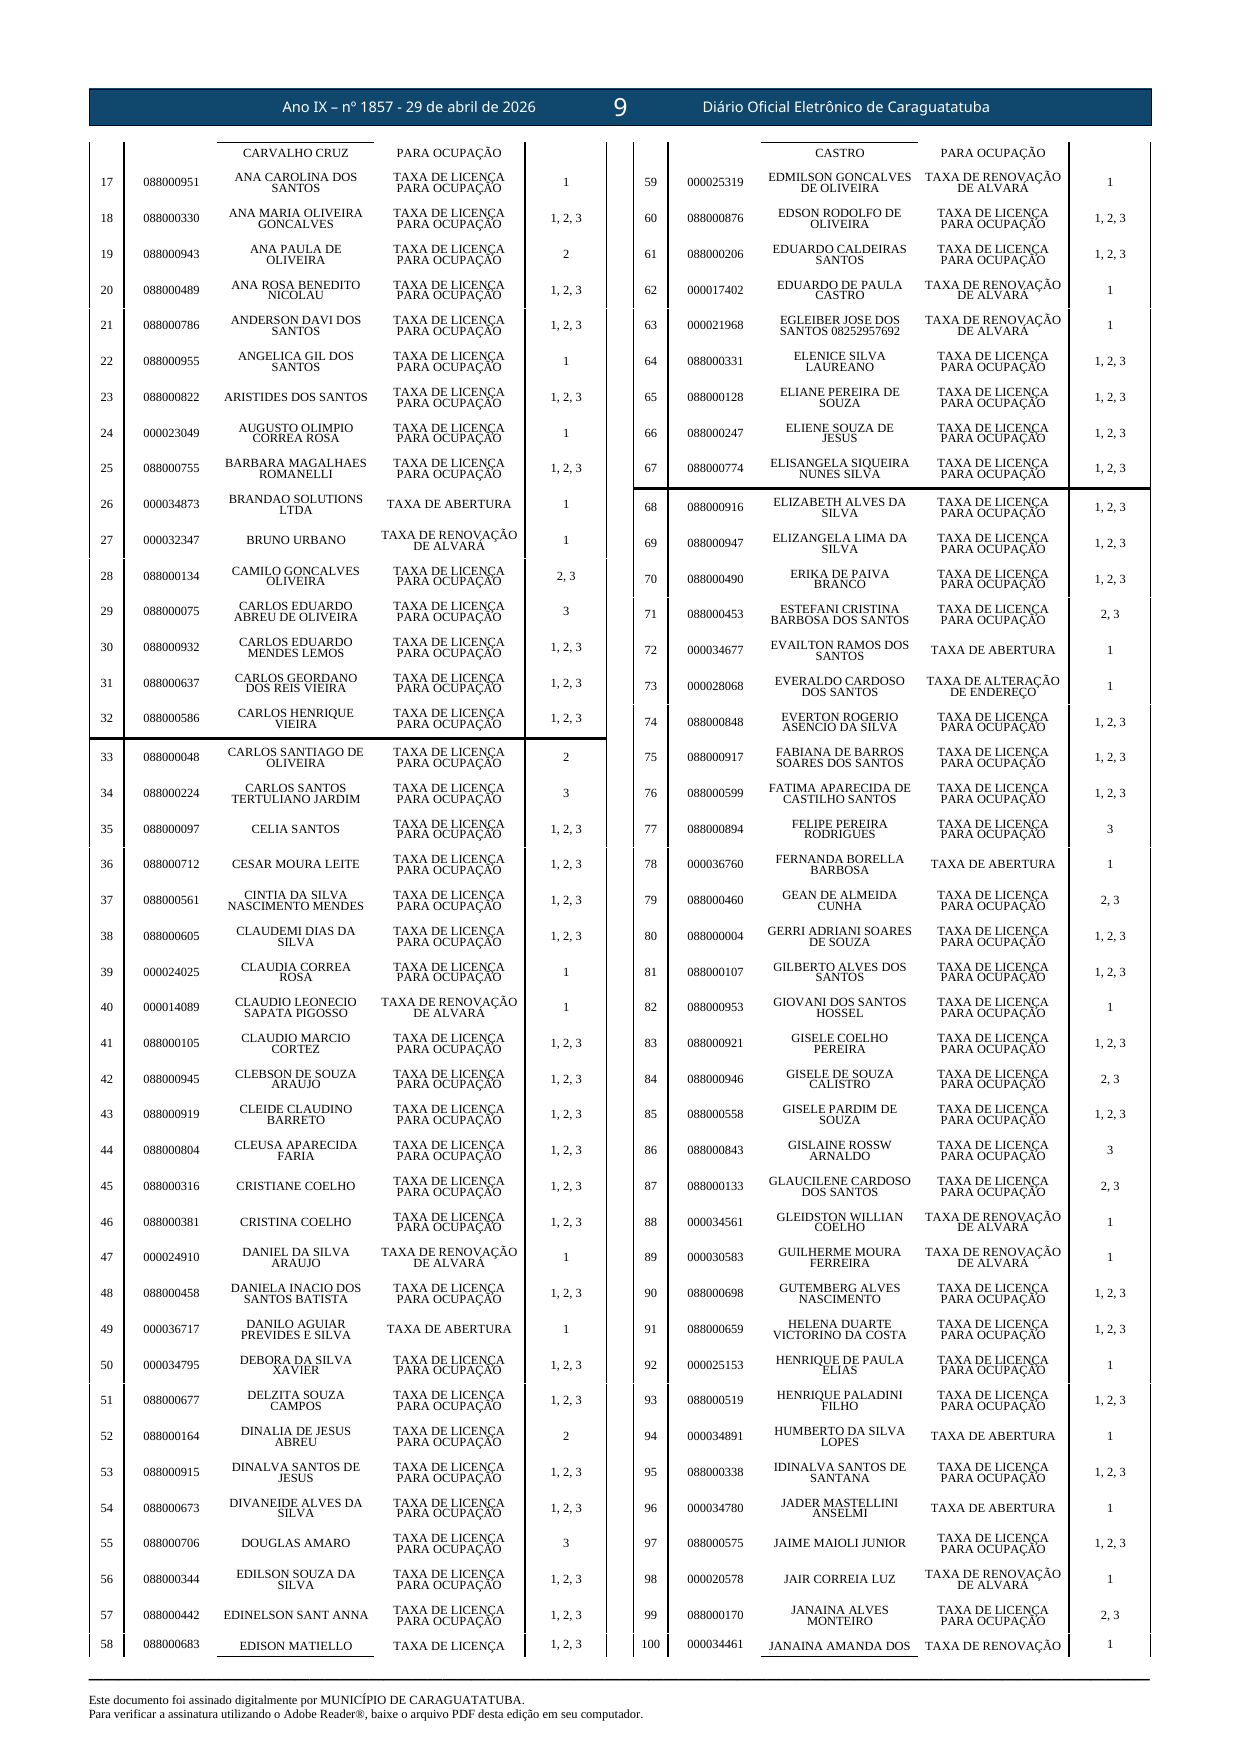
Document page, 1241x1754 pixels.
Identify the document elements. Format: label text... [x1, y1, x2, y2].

table_cell 89 [634, 1241, 667, 1276]
table_cell 088000894 [669, 812, 761, 847]
table_cell TAXA DE LICENÇA PARA OCUPAÇÃO [374, 1026, 524, 1062]
table_cell TAXA DE LICENÇA PARA OCUPAÇÃO [918, 598, 1068, 633]
table_cell 1 [1070, 1241, 1150, 1276]
table_cell TAXA DE LICENÇA PARA OCUPAÇÃO [374, 776, 524, 812]
table_cell 17 [90, 166, 123, 201]
table_cell 088000097 [125, 812, 217, 847]
table_cell DIVANEIDE ALVES DA SILVA [217, 1491, 374, 1526]
table_cell 1 [526, 990, 606, 1026]
table_cell 56 [90, 1562, 123, 1598]
table_cell IDINALVA SANTOS DE SANTANA [761, 1455, 918, 1491]
table_cell HENRIQUE PALADINI FILHO [761, 1384, 918, 1419]
table_cell TAXA DE LICENÇA PARA OCUPAÇÃO [918, 201, 1068, 237]
table_cell DANIELA INACIO DOS SANTOS BATISTA [217, 1276, 374, 1312]
table_cell CLEBSON DE SOUZA ARAUJO [217, 1062, 374, 1098]
table_cell GILBERTO ALVES DOS SANTOS [761, 955, 918, 990]
table_cell 088000605 [125, 919, 217, 955]
table_cell 2, 3 [1070, 1169, 1150, 1205]
table_cell TAXA DE ABERTURA [374, 1312, 524, 1348]
table_cell TAXA DE ALTERAÇÃO DE ENDEREÇO [918, 669, 1068, 704]
table_cell 1 [1070, 309, 1150, 344]
table_cell TAXA DE LICENÇA PARA OCUPAÇÃO [374, 848, 524, 883]
table_cell CLEUSA APARECIDA FARIA [217, 1133, 374, 1169]
table_cell 1, 2, 3 [526, 1348, 606, 1383]
table_cell 78 [634, 848, 667, 883]
table_cell ELIENE SOUZA DE JESUS [761, 416, 918, 451]
table_cell JAIR CORREIA LUZ [761, 1562, 918, 1598]
table_cell TAXA DE LICENÇA PARA OCUPAÇÃO [918, 562, 1068, 597]
table_cell TAXA DE LICENÇA PARA OCUPAÇÃO [918, 1169, 1068, 1205]
table_cell 088000637 [125, 666, 217, 701]
table_cell 2 [526, 1419, 606, 1455]
table_cell 73 [634, 669, 667, 704]
table_cell EDSON RODOLFO DE OLIVEIRA [761, 201, 918, 237]
table_cell 1, 2, 3 [1070, 1384, 1150, 1419]
table_cell TAXA DE LICENÇA PARA OCUPAÇÃO [374, 883, 524, 919]
table_cell 40 [90, 990, 123, 1026]
table_cell 63 [634, 309, 667, 344]
table_cell CLEIDE CLAUDINO BARRETO [217, 1098, 374, 1133]
table_cell 1, 2, 3 [526, 1205, 606, 1241]
table_cell 088000774 [669, 451, 761, 487]
table_cell 000034461 [669, 1634, 761, 1657]
table_cell TAXA DE ABERTURA [918, 1491, 1068, 1526]
table_cell TAXA DE RENOVAÇÃO DE ALVARÁ [918, 273, 1068, 308]
table_cell TAXA DE LICENÇA PARA OCUPAÇÃO [918, 1526, 1068, 1562]
table_cell CELIA SANTOS [217, 812, 374, 847]
table_cell TAXA DE LICENÇA PARA OCUPAÇÃO [374, 1384, 524, 1419]
table_cell TAXA DE LICENÇA PARA OCUPAÇÃO [918, 812, 1068, 847]
table_cell 96 [634, 1491, 667, 1526]
table_cell 70 [634, 562, 667, 597]
table_cell TAXA DE LICENÇA PARA OCUPAÇÃO [918, 1312, 1068, 1348]
table_cell TAXA DE LICENÇA PARA OCUPAÇÃO [374, 1526, 524, 1562]
table_cell 088000953 [669, 990, 761, 1026]
table_cell TAXA DE LICENÇA PARA OCUPAÇÃO [918, 776, 1068, 812]
table_cell 088000519 [669, 1384, 761, 1419]
table_cell 57 [90, 1598, 123, 1633]
table_cell JADER MASTELLINI ANSELMI [761, 1491, 918, 1526]
table_cell 24 [90, 416, 123, 451]
table_cell TAXA DE LICENÇA PARA OCUPAÇÃO [374, 812, 524, 847]
table_cell 2, 3 [1070, 1062, 1150, 1098]
table_cell 088000381 [125, 1205, 217, 1241]
table_cell 29 [90, 594, 123, 630]
table_cell TAXA DE LICENÇA PARA OCUPAÇÃO [374, 1598, 524, 1633]
table_cell TAXA DE LICENÇA PARA OCUPAÇÃO [918, 705, 1068, 740]
table_cell TAXA DE LICENÇA PARA OCUPAÇÃO [374, 1455, 524, 1491]
table_cell 1, 2, 3 [1070, 526, 1150, 562]
table_cell 1 [526, 344, 606, 380]
table_cell 000028068 [669, 669, 761, 704]
table_cell TAXA DE LICENÇA PARA OCUPAÇÃO [374, 1348, 524, 1383]
table_cell CARLOS SANTIAGO DE OLIVEIRA [217, 740, 374, 776]
table_cell 43 [90, 1098, 123, 1133]
table_cell 000034561 [669, 1205, 761, 1241]
table_cell 1, 2, 3 [1070, 1455, 1150, 1491]
table_cell TAXA DE LICENÇA PARA OCUPAÇÃO [374, 919, 524, 955]
table_cell 76 [634, 776, 667, 812]
table_cell EDILSON SOUZA DA SILVA [217, 1562, 374, 1598]
table_cell 000034873 [125, 487, 217, 523]
table_cell 088000489 [125, 273, 217, 308]
table_cell 088000490 [669, 562, 761, 597]
table_cell TAXA DE LICENÇA PARA OCUPAÇÃO [918, 1276, 1068, 1312]
table_cell 83 [634, 1026, 667, 1062]
table_cell 54 [90, 1491, 123, 1526]
table_cell EGLEIBER JOSE DOS SANTOS 08252957692 [761, 309, 918, 344]
table_cell PARA OCUPAÇÃO [918, 142, 1068, 166]
table_cell 2, 3 [1070, 1598, 1150, 1633]
table_cell 088000917 [669, 740, 761, 776]
table_cell 1, 2, 3 [526, 1634, 606, 1657]
table_cell 1, 2, 3 [526, 273, 606, 308]
table_cell EDISON MATIELLO [217, 1634, 374, 1656]
table_cell 088000048 [125, 740, 217, 776]
table_cell 80 [634, 919, 667, 955]
table_cell 088000575 [669, 1526, 761, 1562]
table_cell CLAUDIO LEONECIO SAPATA PIGOSSO [217, 990, 374, 1026]
table_cell 1 [1070, 848, 1150, 883]
table_cell 3 [526, 776, 606, 812]
table_cell CINTIA DA SILVA NASCIMENTO MENDES [217, 883, 374, 919]
table_cell TAXA DE LICENÇA PARA OCUPAÇÃO [374, 955, 524, 990]
table_cell 1, 2, 3 [1070, 776, 1150, 812]
table_cell TAXA DE LICENÇA PARA OCUPAÇÃO [374, 344, 524, 380]
table_cell TAXA DE LICENÇA PARA OCUPAÇÃO [374, 559, 524, 594]
table_cell 60 [634, 201, 667, 237]
table_cell 65 [634, 380, 667, 416]
table_cell 64 [634, 344, 667, 380]
table_cell 81 [634, 955, 667, 990]
table_cell CLAUDIA CORREA ROSA [217, 955, 374, 990]
table_cell 000014089 [125, 990, 217, 1026]
table_cell CARLOS HENRIQUE VIEIRA [217, 701, 374, 737]
table_cell TAXA DE LICENÇA PARA OCUPAÇÃO [374, 201, 524, 237]
table_cell ANDERSON DAVI DOS SANTOS [217, 309, 374, 344]
table_cell GEAN DE ALMEIDA CUNHA [761, 883, 918, 919]
table_cell GIOVANI DOS SANTOS HOSSEL [761, 990, 918, 1026]
table_cell 000036760 [669, 848, 761, 883]
table_cell 1 [1070, 1419, 1150, 1455]
table_cell DOUGLAS AMARO [217, 1526, 374, 1562]
table_cell 088000134 [125, 559, 217, 594]
table_cell 90 [634, 1276, 667, 1312]
table_cell TAXA DE LICENÇA PARA OCUPAÇÃO [374, 1276, 524, 1312]
table_cell 74 [634, 705, 667, 740]
table_cell 84 [634, 1062, 667, 1098]
table_cell FELIPE PEREIRA RODRIGUES [761, 812, 918, 847]
table_cell TAXA DE LICENÇA PARA OCUPAÇÃO [374, 630, 524, 666]
table_cell 67 [634, 451, 667, 487]
table_cell ELISANGELA SIQUEIRA NUNES SILVA [761, 451, 918, 487]
table_cell CESAR MOURA LEITE [217, 848, 374, 883]
table_cell 1, 2, 3 [526, 1276, 606, 1312]
table_cell 25 [90, 451, 123, 487]
table_cell ELIANE PEREIRA DE SOUZA [761, 380, 918, 416]
table_cell 1, 2, 3 [1070, 1526, 1150, 1562]
table_cell TAXA DE LICENÇA PARA OCUPAÇÃO [374, 1133, 524, 1169]
table_cell HENRIQUE DE PAULA ELIAS [761, 1348, 918, 1383]
table_cell 1 [1070, 633, 1150, 669]
table_cell 000034891 [669, 1419, 761, 1455]
table_cell 088000712 [125, 848, 217, 883]
table_cell 75 [634, 740, 667, 776]
table_cell 1 [1070, 273, 1150, 308]
table_cell 77 [634, 812, 667, 847]
table_cell 1, 2, 3 [1070, 490, 1150, 526]
table_cell TAXA DE RENOVAÇÃO DE ALVARÁ [374, 1241, 524, 1276]
table_cell 3 [1070, 1133, 1150, 1169]
table_cell 91 [634, 1312, 667, 1348]
table_cell 1, 2, 3 [526, 380, 606, 416]
table_cell BARBARA MAGALHAES ROMANELLI [217, 451, 374, 487]
table_cell 99 [634, 1598, 667, 1633]
table_cell 1, 2, 3 [526, 1491, 606, 1526]
table_cell 1, 2, 3 [1070, 705, 1150, 740]
table_cell 1, 2, 3 [1070, 1276, 1150, 1312]
table_cell 1 [1070, 1205, 1150, 1241]
table_cell TAXA DE LICENÇA PARA OCUPAÇÃO [374, 740, 524, 776]
table_cell 088000919 [125, 1098, 217, 1133]
table_cell 1, 2, 3 [526, 666, 606, 701]
table_cell 000017402 [669, 273, 761, 308]
table_cell TAXA DE ABERTURA [918, 1419, 1068, 1455]
table_cell 68 [634, 490, 667, 526]
table_cell TAXA DE ABERTURA [374, 487, 524, 523]
table_cell JAIME MAIOLI JUNIOR [761, 1526, 918, 1562]
table_cell GISELE COELHO PEREIRA [761, 1026, 918, 1062]
table_cell 088000659 [669, 1312, 761, 1348]
table_cell TAXA DE LICENÇA PARA OCUPAÇÃO [374, 1169, 524, 1205]
table_cell ARISTIDES DOS SANTOS [217, 380, 374, 416]
table_cell 000021968 [669, 309, 761, 344]
table_cell GISELE PARDIM DE SOUZA [761, 1098, 918, 1133]
table_cell CLAUDEMI DIAS DA SILVA [217, 919, 374, 955]
table_cell 38 [90, 919, 123, 955]
table_cell 088000460 [669, 883, 761, 919]
table_cell 000024910 [125, 1241, 217, 1276]
table_cell 088000848 [669, 705, 761, 740]
table_cell EVAILTON RAMOS DOS SANTOS [761, 633, 918, 669]
table_cell 088000698 [669, 1276, 761, 1312]
table_cell FABIANA DE BARROS SOARES DOS SANTOS [761, 740, 918, 776]
table_cell 1, 2, 3 [1070, 451, 1150, 487]
table_cell 44 [90, 1133, 123, 1169]
table_cell TAXA DE LICENÇA PARA OCUPAÇÃO [918, 416, 1068, 451]
table_cell 088000786 [125, 309, 217, 344]
table_cell ELENICE SILVA LAUREANO [761, 344, 918, 380]
table_cell 98 [634, 1562, 667, 1598]
table_cell CARLOS GEORDANO DOS REIS VIEIRA [217, 666, 374, 701]
table_cell TAXA DE LICENÇA PARA OCUPAÇÃO [374, 701, 524, 737]
table_cell 088000107 [669, 955, 761, 990]
table_cell 45 [90, 1169, 123, 1205]
table_cell 3 [1070, 812, 1150, 847]
table_cell GLAUCILENE CARDOSO DOS SANTOS [761, 1169, 918, 1205]
table_cell 79 [634, 883, 667, 919]
table_cell 088000558 [669, 1098, 761, 1133]
table_cell 1 [526, 523, 606, 558]
table_cell 1, 2, 3 [526, 201, 606, 237]
table_cell 088000945 [125, 1062, 217, 1098]
table_cell HUMBERTO DA SILVA LOPES [761, 1419, 918, 1455]
table_cell 1, 2, 3 [526, 451, 606, 487]
table_cell ANA ROSA BENEDITO NICOLAU [217, 273, 374, 308]
table_cell 2 [526, 740, 606, 776]
table_cell CAMILO GONCALVES OLIVEIRA [217, 559, 374, 594]
table_cell 49 [90, 1312, 123, 1348]
table_cell 26 [90, 487, 123, 523]
table_cell TAXA DE LICENÇA PARA OCUPAÇÃO [374, 1098, 524, 1133]
table_cell CARVALHO CRUZ [217, 143, 374, 166]
table_cell 1, 2, 3 [1070, 201, 1150, 237]
table_cell 37 [90, 883, 123, 919]
table_cell 088000344 [125, 1562, 217, 1598]
table_cell 1 [1070, 166, 1150, 201]
table_cell 1, 2, 3 [1070, 955, 1150, 990]
table_cell GUTEMBERG ALVES NASCIMENTO [761, 1276, 918, 1312]
table_cell 088000247 [669, 416, 761, 451]
table_cell DANILO AGUIAR PREVIDES E SILVA [217, 1312, 374, 1348]
table_cell 088000677 [125, 1384, 217, 1419]
table_cell 33 [90, 740, 123, 776]
table_cell GUILHERME MOURA FERREIRA [761, 1241, 918, 1276]
table_cell CRISTINA COELHO [217, 1205, 374, 1241]
table_cell 088000916 [669, 490, 761, 526]
table_cell 1, 2, 3 [526, 1598, 606, 1633]
table_cell ANGELICA GIL DOS SANTOS [217, 344, 374, 380]
table_cell 92 [634, 1348, 667, 1383]
table_cell 000036717 [125, 1312, 217, 1348]
table_cell TAXA DE LICENÇA PARA OCUPAÇÃO [918, 1348, 1068, 1383]
table_cell 1, 2, 3 [526, 812, 606, 847]
table_cell 1, 2, 3 [526, 1455, 606, 1491]
table_cell CLAUDIO MARCIO CORTEZ [217, 1026, 374, 1062]
table_cell 088000843 [669, 1133, 761, 1169]
table_cell 46 [90, 1205, 123, 1241]
table_cell TAXA DE LICENÇA PARA OCUPAÇÃO [918, 1133, 1068, 1169]
table_cell 50 [90, 1348, 123, 1383]
table_cell 1 [1070, 1491, 1150, 1526]
table_cell 47 [90, 1241, 123, 1276]
table_cell ANA MARIA OLIVEIRA GONCALVES [217, 201, 374, 237]
table_cell 088000921 [669, 1026, 761, 1062]
table_cell TAXA DE RENOVAÇÃO DE ALVARÁ [374, 523, 524, 558]
table_cell 088000951 [125, 166, 217, 201]
table_cell 31 [90, 666, 123, 701]
table_cell GLEIDSTON WILLIAN COELHO [761, 1205, 918, 1241]
table_cell TAXA DE RENOVAÇÃO DE ALVARÁ [374, 990, 524, 1026]
table_cell TAXA DE LICENÇA PARA OCUPAÇÃO [918, 526, 1068, 562]
table_cell TAXA DE LICENÇA PARA OCUPAÇÃO [918, 237, 1068, 273]
table_cell TAXA DE LICENÇA [374, 1634, 524, 1657]
table_cell 1 [526, 1312, 606, 1348]
table_cell 1, 2, 3 [1070, 416, 1150, 451]
table_cell DELZITA SOUZA CAMPOS [217, 1384, 374, 1419]
table_cell ANA CAROLINA DOS SANTOS [217, 166, 374, 201]
table_cell TAXA DE LICENÇA PARA OCUPAÇÃO [374, 594, 524, 630]
table_cell TAXA DE LICENÇA PARA OCUPAÇÃO [374, 309, 524, 344]
table_cell 1 [1070, 1562, 1150, 1598]
table_cell 42 [90, 1062, 123, 1098]
table_cell 1 [1070, 1348, 1150, 1383]
table_cell GERRI ADRIANI SOARES DE SOUZA [761, 919, 918, 955]
table_cell 2, 3 [1070, 883, 1150, 919]
table_cell 000024025 [125, 955, 217, 990]
table_cell TAXA DE RENOVAÇÃO DE ALVARÁ [918, 166, 1068, 201]
table_cell 88 [634, 1205, 667, 1241]
table_cell 088000822 [125, 380, 217, 416]
table_cell 82 [634, 990, 667, 1026]
table_cell 18 [90, 201, 123, 237]
table_cell 1, 2, 3 [526, 1133, 606, 1169]
table_cell 30 [90, 630, 123, 666]
table_cell 1 [526, 166, 606, 201]
table_cell 000034677 [669, 633, 761, 669]
table_cell 62 [634, 273, 667, 308]
table_cell 1, 2, 3 [526, 309, 606, 344]
table_cell 59 [634, 166, 667, 201]
table_cell 088000955 [125, 344, 217, 380]
table_cell [526, 142, 606, 166]
table_cell PARA OCUPAÇÃO [374, 142, 524, 166]
table_cell 2, 3 [1070, 598, 1150, 633]
table_cell 088000004 [669, 919, 761, 955]
table_cell 32 [90, 701, 123, 737]
table_cell 1, 2, 3 [526, 1098, 606, 1133]
table_cell 088000316 [125, 1169, 217, 1205]
table_cell TAXA DE LICENÇA PARA OCUPAÇÃO [918, 451, 1068, 487]
table_cell 088000876 [669, 201, 761, 237]
table_cell 000032347 [125, 523, 217, 558]
table_cell 088000599 [669, 776, 761, 812]
table_cell BRUNO URBANO [217, 523, 374, 558]
table_cell 000034795 [125, 1348, 217, 1383]
table_cell 088000946 [669, 1062, 761, 1098]
table_cell AUGUSTO OLIMPIO CORREA ROSA [217, 416, 374, 451]
table_cell 088000683 [125, 1634, 217, 1657]
table_cell ERIKA DE PAIVA BRANCO [761, 562, 918, 597]
table_cell 088000128 [669, 380, 761, 416]
table_cell 23 [90, 380, 123, 416]
table_cell 95 [634, 1455, 667, 1491]
table_cell 20 [90, 273, 123, 308]
table_cell 52 [90, 1419, 123, 1455]
table_cell 000030583 [669, 1241, 761, 1276]
table_cell 1, 2, 3 [1070, 1312, 1150, 1348]
table_cell TAXA DE LICENÇA PARA OCUPAÇÃO [374, 1419, 524, 1455]
table_cell TAXA DE LICENÇA PARA OCUPAÇÃO [918, 1098, 1068, 1133]
table_cell 1, 2, 3 [526, 848, 606, 883]
table_cell TAXA DE LICENÇA PARA OCUPAÇÃO [374, 166, 524, 201]
table_cell ESTEFANI CRISTINA BARBOSA DOS SANTOS [761, 598, 918, 633]
table_cell 28 [90, 559, 123, 594]
table_cell 69 [634, 526, 667, 562]
table_cell TAXA DE ABERTURA [918, 633, 1068, 669]
table_cell 1 [1070, 1634, 1150, 1657]
table_cell 088000932 [125, 630, 217, 666]
table_cell ELIZABETH ALVES DA SILVA [761, 490, 918, 526]
table_cell DANIEL DA SILVA ARAUJO [217, 1241, 374, 1276]
table_cell 1, 2, 3 [1070, 562, 1150, 597]
table_cell TAXA DE LICENÇA PARA OCUPAÇÃO [918, 919, 1068, 955]
table_cell 088000224 [125, 776, 217, 812]
table_cell TAXA DE LICENÇA PARA OCUPAÇÃO [918, 990, 1068, 1026]
table_cell TAXA DE LICENÇA PARA OCUPAÇÃO [918, 1026, 1068, 1062]
table_cell 1, 2, 3 [526, 883, 606, 919]
table_cell 000023049 [125, 416, 217, 451]
table_cell GISLAINE ROSSW ARNALDO [761, 1133, 918, 1169]
table_cell DINALVA SANTOS DE JESUS [217, 1455, 374, 1491]
table_cell 1, 2, 3 [1070, 919, 1150, 955]
table_cell TAXA DE LICENÇA PARA OCUPAÇÃO [918, 1062, 1068, 1098]
table_cell 088000755 [125, 451, 217, 487]
table_cell 19 [90, 237, 123, 273]
table_cell 1, 2, 3 [1070, 1026, 1150, 1062]
table_cell 58 [90, 1634, 123, 1657]
table_cell TAXA DE LICENÇA PARA OCUPAÇÃO [918, 1384, 1068, 1419]
table_cell 1, 2, 3 [526, 1562, 606, 1598]
table_cell 088000458 [125, 1276, 217, 1312]
table_cell 86 [634, 1133, 667, 1169]
table_cell 71 [634, 598, 667, 633]
table_cell 41 [90, 1026, 123, 1062]
table_cell 088000442 [125, 1598, 217, 1633]
table_cell 088000338 [669, 1455, 761, 1491]
table_cell [634, 142, 667, 166]
table_cell 000020578 [669, 1562, 761, 1598]
table_cell 000025319 [669, 166, 761, 201]
table_cell 1, 2, 3 [1070, 380, 1150, 416]
table_cell TAXA DE LICENÇA PARA OCUPAÇÃO [374, 1562, 524, 1598]
table_cell TAXA DE RENOVAÇÃO DE ALVARÁ [918, 1205, 1068, 1241]
table_cell 088000075 [125, 594, 217, 630]
table_cell TAXA DE LICENÇA PARA OCUPAÇÃO [374, 1062, 524, 1098]
table_cell TAXA DE LICENÇA PARA OCUPAÇÃO [918, 1598, 1068, 1633]
table_cell CARLOS EDUARDO ABREU DE OLIVEIRA [217, 594, 374, 630]
table_cell DINALIA DE JESUS ABREU [217, 1419, 374, 1455]
table_cell [1070, 142, 1150, 166]
table_cell TAXA DE LICENÇA PARA OCUPAÇÃO [374, 416, 524, 451]
table_cell 2 [526, 237, 606, 273]
table_cell 1, 2, 3 [526, 1026, 606, 1062]
table_cell 66 [634, 416, 667, 451]
table_cell 000034780 [669, 1491, 761, 1526]
table_cell TAXA DE RENOVAÇÃO [918, 1634, 1068, 1657]
table_cell TAXA DE LICENÇA PARA OCUPAÇÃO [918, 344, 1068, 380]
table_cell 088000915 [125, 1455, 217, 1491]
table_cell ELIZANGELA LIMA DA SILVA [761, 526, 918, 562]
table_cell 000025153 [669, 1348, 761, 1383]
table_cell 088000561 [125, 883, 217, 919]
table_cell EVERTON ROGERIO ASENCIO DA SILVA [761, 705, 918, 740]
table_cell [90, 142, 123, 166]
table_cell 088000673 [125, 1491, 217, 1526]
table_cell 1, 2, 3 [1070, 344, 1150, 380]
table_cell 088000331 [669, 344, 761, 380]
table_cell [125, 142, 217, 166]
table_cell 1, 2, 3 [526, 1062, 606, 1098]
table_cell 1, 2, 3 [1070, 237, 1150, 273]
table_cell 100 [634, 1634, 667, 1657]
table_cell TAXA DE LICENÇA PARA OCUPAÇÃO [374, 273, 524, 308]
table_cell 22 [90, 344, 123, 380]
table_cell JANAINA AMANDA DOS [761, 1634, 918, 1656]
table_cell 34 [90, 776, 123, 812]
table_cell 1 [526, 487, 606, 523]
table_cell 61 [634, 237, 667, 273]
table_cell 51 [90, 1384, 123, 1419]
table_cell 1, 2, 3 [526, 701, 606, 737]
table_cell CASTRO [761, 143, 918, 166]
table_cell 088000164 [125, 1419, 217, 1455]
table_cell 1 [526, 416, 606, 451]
table_cell JANAINA ALVES MONTEIRO [761, 1598, 918, 1633]
table_cell 53 [90, 1455, 123, 1491]
table_cell 2, 3 [526, 559, 606, 594]
table_cell EDUARDO CALDEIRAS SANTOS [761, 237, 918, 273]
table_cell 1, 2, 3 [526, 919, 606, 955]
table_cell 088000170 [669, 1598, 761, 1633]
table_cell 1, 2, 3 [526, 1169, 606, 1205]
table_cell CRISTIANE COELHO [217, 1169, 374, 1205]
table_cell TAXA DE RENOVAÇÃO DE ALVARÁ [918, 309, 1068, 344]
table_cell 87 [634, 1169, 667, 1205]
table_cell CARLOS SANTOS TERTULIANO JARDIM [217, 776, 374, 812]
table_cell 39 [90, 955, 123, 990]
table_cell 088000586 [125, 701, 217, 737]
table_cell 088000330 [125, 201, 217, 237]
table_cell TAXA DE LICENÇA PARA OCUPAÇÃO [374, 451, 524, 487]
table_cell 1, 2, 3 [1070, 740, 1150, 776]
table_cell ANA PAULA DE OLIVEIRA [217, 237, 374, 273]
table_cell DEBORA DA SILVA XAVIER [217, 1348, 374, 1383]
table_cell 27 [90, 523, 123, 558]
table_cell EVERALDO CARDOSO DOS SANTOS [761, 669, 918, 704]
table_cell TAXA DE LICENÇA PARA OCUPAÇÃO [918, 490, 1068, 526]
table_cell TAXA DE LICENÇA PARA OCUPAÇÃO [918, 740, 1068, 776]
table_cell 088000943 [125, 237, 217, 273]
table_cell CARLOS EDUARDO MENDES LEMOS [217, 630, 374, 666]
table_cell 1 [526, 955, 606, 990]
table_cell BRANDAO SOLUTIONS LTDA [217, 487, 374, 523]
table_cell TAXA DE LICENÇA PARA OCUPAÇÃO [374, 237, 524, 273]
table_cell FATIMA APARECIDA DE CASTILHO SANTOS [761, 776, 918, 812]
table_cell 85 [634, 1098, 667, 1133]
table_cell 088000206 [669, 237, 761, 273]
table_cell 088000947 [669, 526, 761, 562]
table_cell EDUARDO DE PAULA CASTRO [761, 273, 918, 308]
table_cell 088000804 [125, 1133, 217, 1169]
table_cell 72 [634, 633, 667, 669]
table_cell EDINELSON SANT ANNA [217, 1598, 374, 1633]
table_cell 1 [526, 1241, 606, 1276]
table_cell TAXA DE LICENÇA PARA OCUPAÇÃO [918, 883, 1068, 919]
table_cell TAXA DE LICENÇA PARA OCUPAÇÃO [374, 380, 524, 416]
table_cell TAXA DE ABERTURA [918, 848, 1068, 883]
table_cell 97 [634, 1526, 667, 1562]
table_cell TAXA DE LICENÇA PARA OCUPAÇÃO [374, 1491, 524, 1526]
table_cell 1, 2, 3 [1070, 1098, 1150, 1133]
table_cell TAXA DE RENOVAÇÃO DE ALVARÁ [918, 1562, 1068, 1598]
table_cell 94 [634, 1419, 667, 1455]
table_cell 1 [1070, 669, 1150, 704]
table_cell 48 [90, 1276, 123, 1312]
table_cell 35 [90, 812, 123, 847]
table_cell 21 [90, 309, 123, 344]
table_cell TAXA DE RENOVAÇÃO DE ALVARÁ [918, 1241, 1068, 1276]
table_cell TAXA DE LICENÇA PARA OCUPAÇÃO [918, 1455, 1068, 1491]
table_cell 088000453 [669, 598, 761, 633]
table_cell [669, 142, 761, 166]
table_cell HELENA DUARTE VICTORINO DA COSTA [761, 1312, 918, 1348]
table_cell 1, 2, 3 [526, 630, 606, 666]
table_cell TAXA DE LICENÇA PARA OCUPAÇÃO [374, 666, 524, 701]
table_cell 1 [1070, 990, 1150, 1026]
table_cell 55 [90, 1526, 123, 1562]
table_cell 3 [526, 1526, 606, 1562]
table_cell 1, 2, 3 [526, 1384, 606, 1419]
table_cell TAXA DE LICENÇA PARA OCUPAÇÃO [918, 380, 1068, 416]
table_cell 088000133 [669, 1169, 761, 1205]
table_cell EDMILSON GONCALVES DE OLIVEIRA [761, 166, 918, 201]
table_cell TAXA DE LICENÇA PARA OCUPAÇÃO [918, 955, 1068, 990]
table_cell 3 [526, 594, 606, 630]
table_cell FERNANDA BORELLA BARBOSA [761, 848, 918, 883]
table_cell 93 [634, 1384, 667, 1419]
table_cell 088000706 [125, 1526, 217, 1562]
table_cell 36 [90, 848, 123, 883]
table_cell 088000105 [125, 1026, 217, 1062]
table_cell TAXA DE LICENÇA PARA OCUPAÇÃO [374, 1205, 524, 1241]
table_cell GISELE DE SOUZA CALISTRO [761, 1062, 918, 1098]
